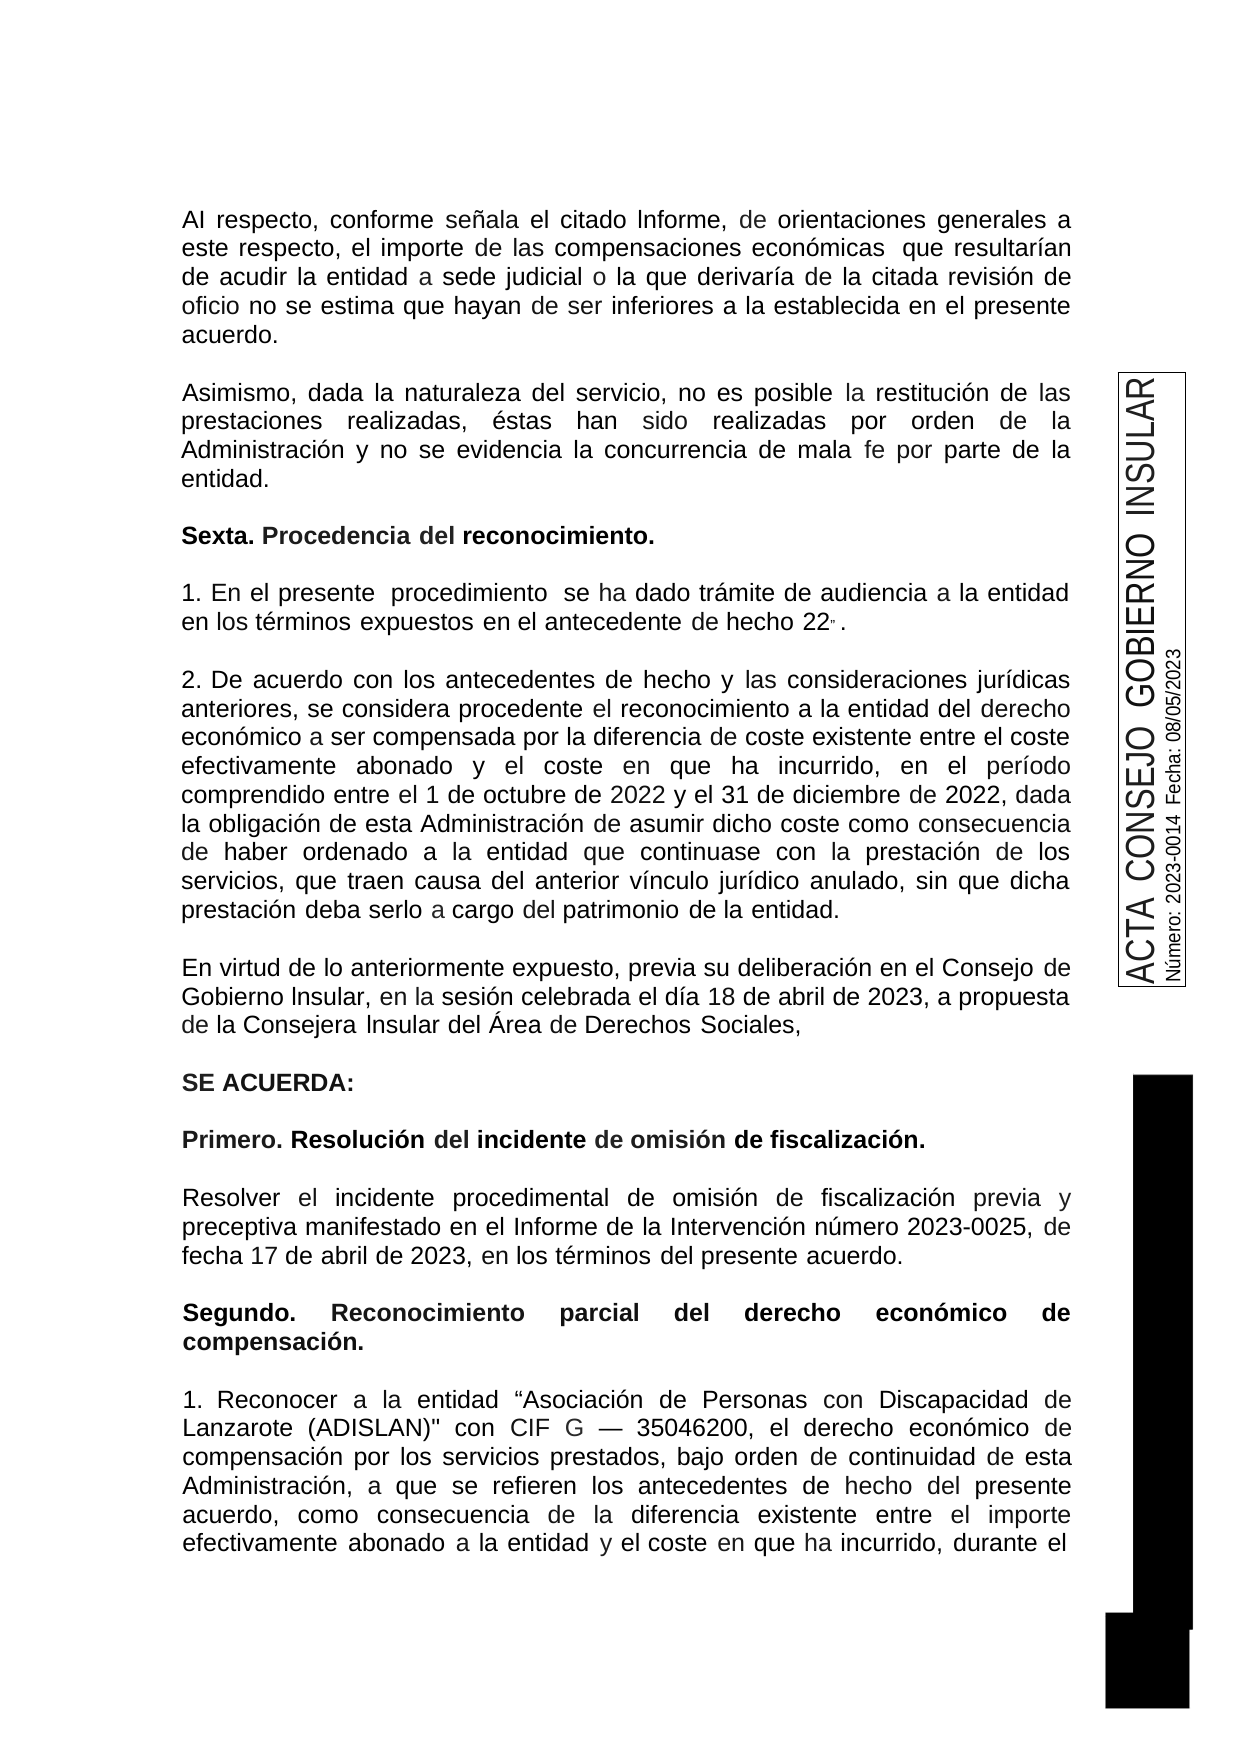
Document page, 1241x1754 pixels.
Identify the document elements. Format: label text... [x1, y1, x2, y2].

text Número: 2023-0014 Fecha: 08/05/2023 [1162, 376, 1183, 986]
text Resolver el incidente procedimental de omisión de fiscalización previa y preceptiva manifestado en el Informe de la Intervención número 2023-0025, de fecha 17 de abril de 2023, en los términos del presente acuerdo. [182, 1183, 1071, 1269]
picture [1104, 1073, 1194, 1709]
list Reconocer a la entidad “Asociación de Personas con Discapacidad de Lanzarote (ADISLAN)" con CIF G — 35046200, el derecho económico de compensación por los servicios prestados, bajo orden de continuidad de esta Administración, a que se refieren los antecedentes de hecho del presente acuerdo, como consecuencia de la diferencia existente entre el importe efectivamente abonado a la entidad y el coste en que ha incurrido, durante el [182, 1385, 1072, 1557]
text Primero. Resolución del incidente de omisión de fiscalización. [182, 1125, 1104, 1154]
list De acuerdo con los antecedentes de hecho y las consideraciones jurídicas anteriores, se considera procedente el reconocimiento a la entidad del derecho económico a ser compensada por la diferencia de coste existente entre el coste efectivamente abonado y el coste en que ha incurrido, en el período comprendido entre el 1 de octubre de 2022 y el 31 de diciembre de 2022, dada la obligación de esta Administración de asumir dicho coste como consecuencia de haber ordenado a la entidad que continuase con la prestación de los servicios, que traen causa del anterior vínculo jurídico anulado, sin que dicha prestación deba serlo a cargo del patrimonio de la entidad. [181, 665, 1071, 924]
text ACTA CONSEJO GOBIERNO INSULAR [1119, 374, 1161, 986]
text En virtud de lo anteriormente expuesto, previa su deliberación en el Consejo de Gobierno lnsular, en la sesión celebrada el día 18 de abril de 2023, a propuesta de la Consejera lnsular del Área de Derechos Sociales, [181, 953, 1071, 1039]
list En el presente procedimiento se ha dado trámite de audiencia a la entidad en los términos expuestos en el antecedente de hecho 22” . [181, 578, 1070, 636]
subtitle SE ACUERDA: [182, 1068, 1207, 1097]
text AI respecto, conforme señala el citado lnforme, de orientaciones generales a este respecto, el importe de las compensaciones económicas que resultarían de acudir la entidad a sede judicial o la que derivaría de la citada revisión de oficio no se estima que hayan de ser inferiores a la establecida en el presente acuerdo. [181, 204, 1072, 348]
subtitle Segundo. Reconocimiento parcial del derecho económico de compensación. [182, 1298, 1071, 1356]
text Asimismo, dada la naturaleza del servicio, no es posible la restitución de las prestaciones realizadas, éstas han sido realizadas por orden de la Administración y no se evidencia la concurrencia de mala fe por parte de la entidad. [181, 378, 1071, 493]
subtitle Sexta. Procedencia del reconocimiento. [181, 521, 1117, 550]
